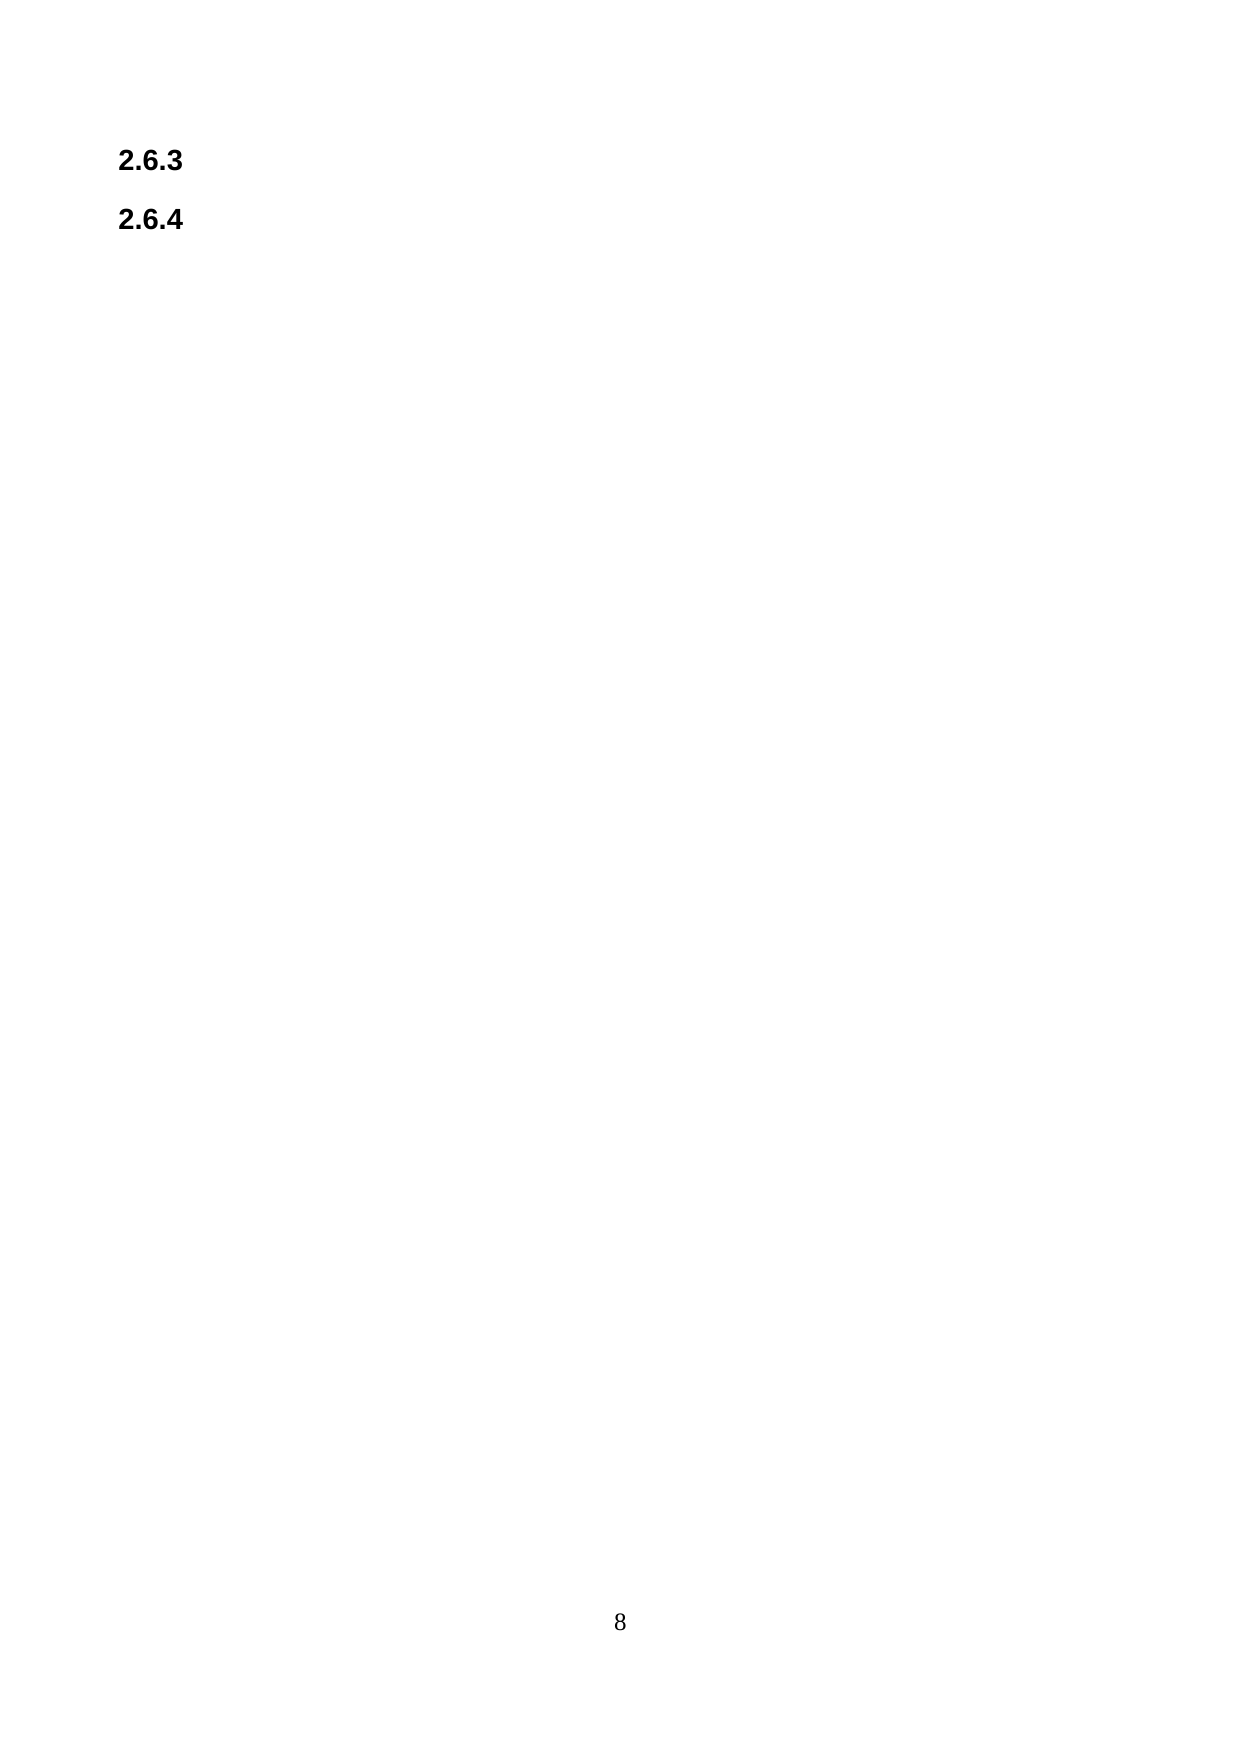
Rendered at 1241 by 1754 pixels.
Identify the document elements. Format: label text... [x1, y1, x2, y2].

subtitle 2.6.3 [118, 143, 1122, 177]
subtitle 2.6.4 [118, 202, 1122, 235]
